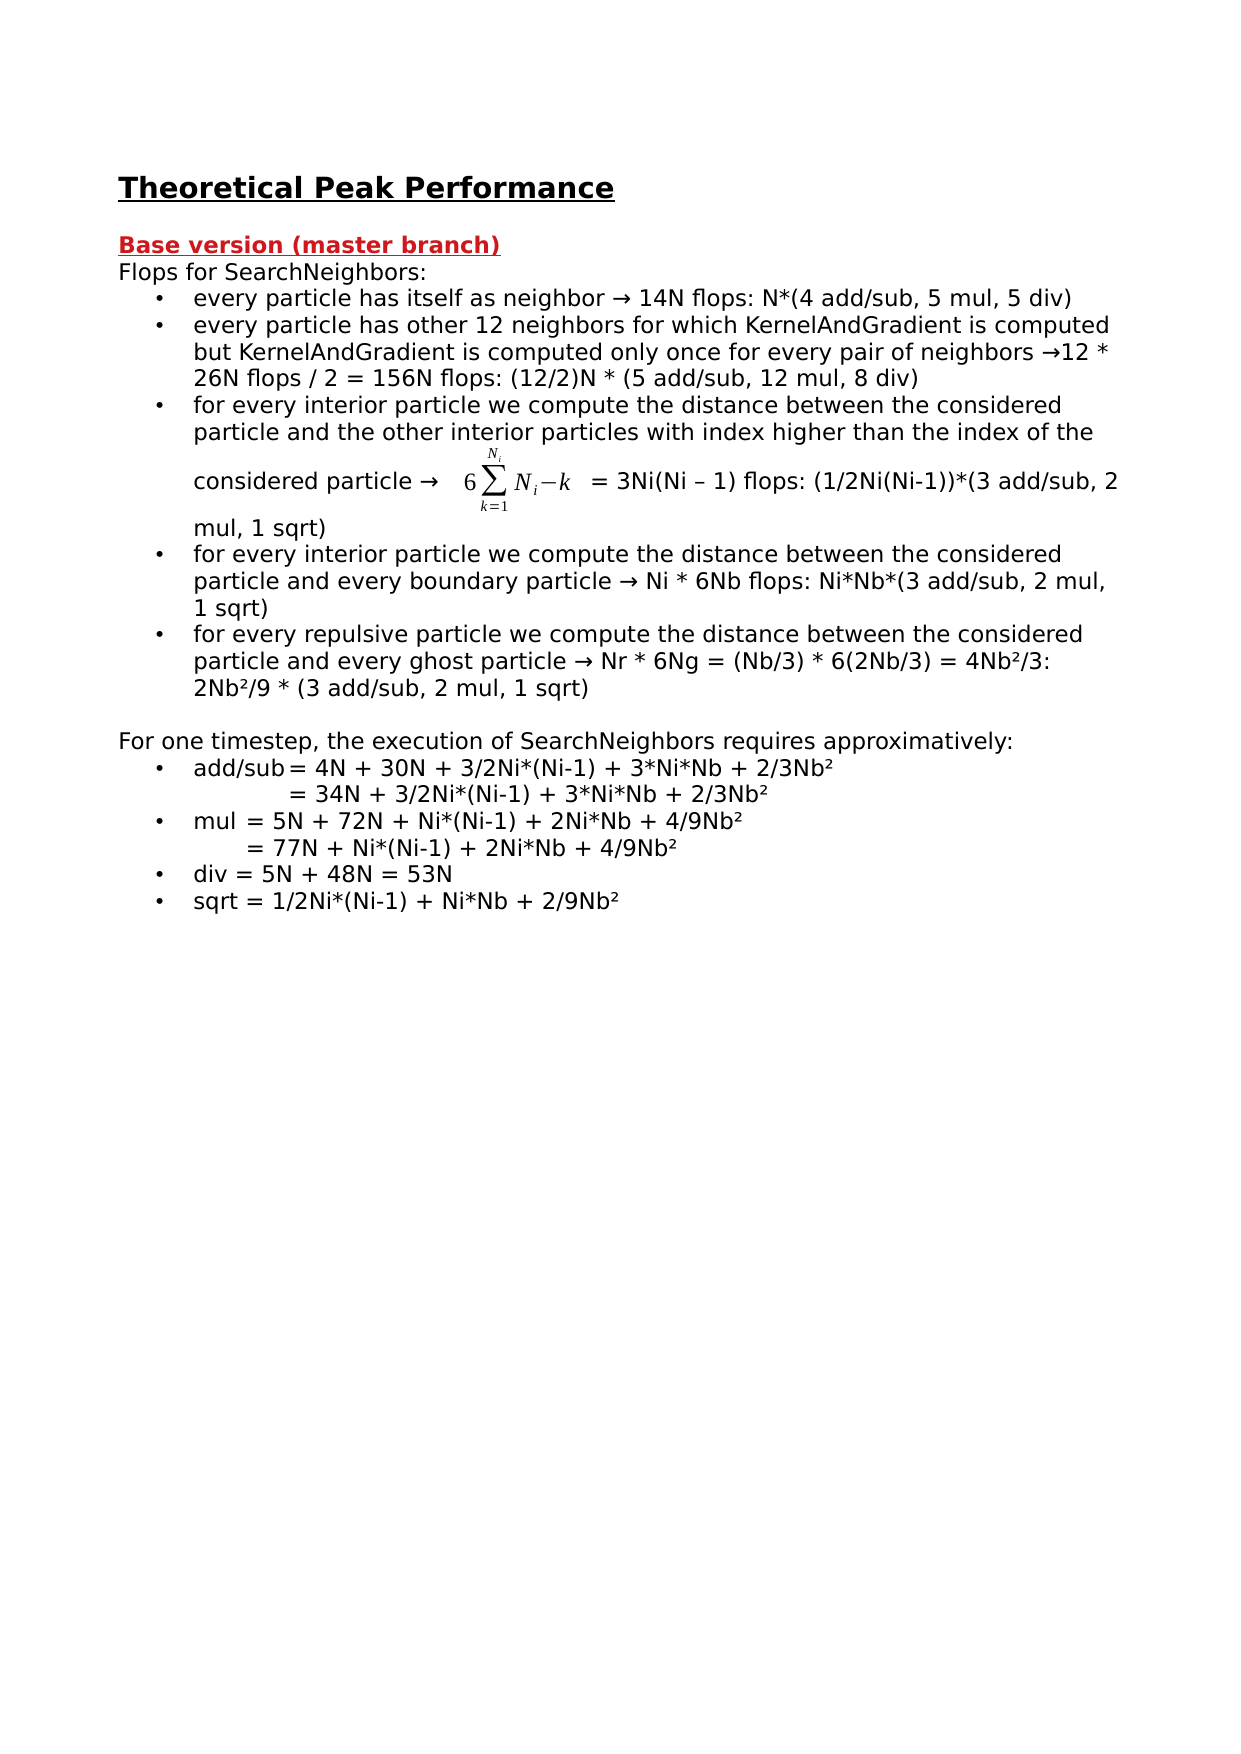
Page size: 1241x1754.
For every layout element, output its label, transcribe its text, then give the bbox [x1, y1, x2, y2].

text = 77N + Ni*(Ni-1) + 2Ni*Nb + 4/9Nb² [118, 835, 1122, 862]
list sqrt = 1/2Ni*(Ni-1) + Ni*Nb + 2/9Nb² [156, 888, 1122, 915]
text Base version (master branch) [118, 232, 1122, 259]
list for every interior particle we compute the distance between the considered particle and the other interior particles with index higher than the index of the considered particle → = 3Ni(Ni – 1) flops: (1/2Ni(Ni-1))*(3 add/sub, 2 mul, 1 sqrt) [156, 392, 1122, 542]
list add/sub = 4N + 30N + 3/2Ni*(Ni-1) + 3*Ni*Nb + 2/3Nb² [156, 755, 1122, 782]
text For one timestep, the execution of SearchNeighbors requires approximatively: [118, 728, 1122, 755]
list mul = 5N + 72N + Ni*(Ni-1) + 2Ni*Nb + 4/9Nb² [156, 808, 1122, 835]
list for every repulsive particle we compute the distance between the considered particle and every ghost particle → Nr * 6Ng = (Nb/3) * 6(2Nb/3) = 4Nb²/3: 2Nb²/9 * (3 add/sub, 2 mul, 1 sqrt) [156, 622, 1122, 702]
text = 34N + 3/2Ni*(Ni-1) + 3*Ni*Nb + 2/3Nb² [118, 782, 1122, 808]
list for every interior particle we compute the distance between the considered particle and every boundary particle → Ni * 6Nb flops: Ni*Nb*(3 add/sub, 2 mul, 1 sqrt) [156, 542, 1122, 622]
text Theoretical Peak Performance [118, 171, 1122, 205]
text Flops for SearchNeighbors: [118, 259, 1122, 285]
list every particle has itself as neighbor → 14N flops: N*(4 add/sub, 5 mul, 5 div) [156, 285, 1122, 312]
list every particle has other 12 neighbors for which KernelAndGradient is computed but KernelAndGradient is computed only once for every pair of neighbors →12 * 26N flops / 2 = 156N flops: (12/2)N * (5 add/sub, 12 mul, 8 div) [156, 312, 1122, 392]
list div = 5N + 48N = 53N [156, 862, 1122, 888]
